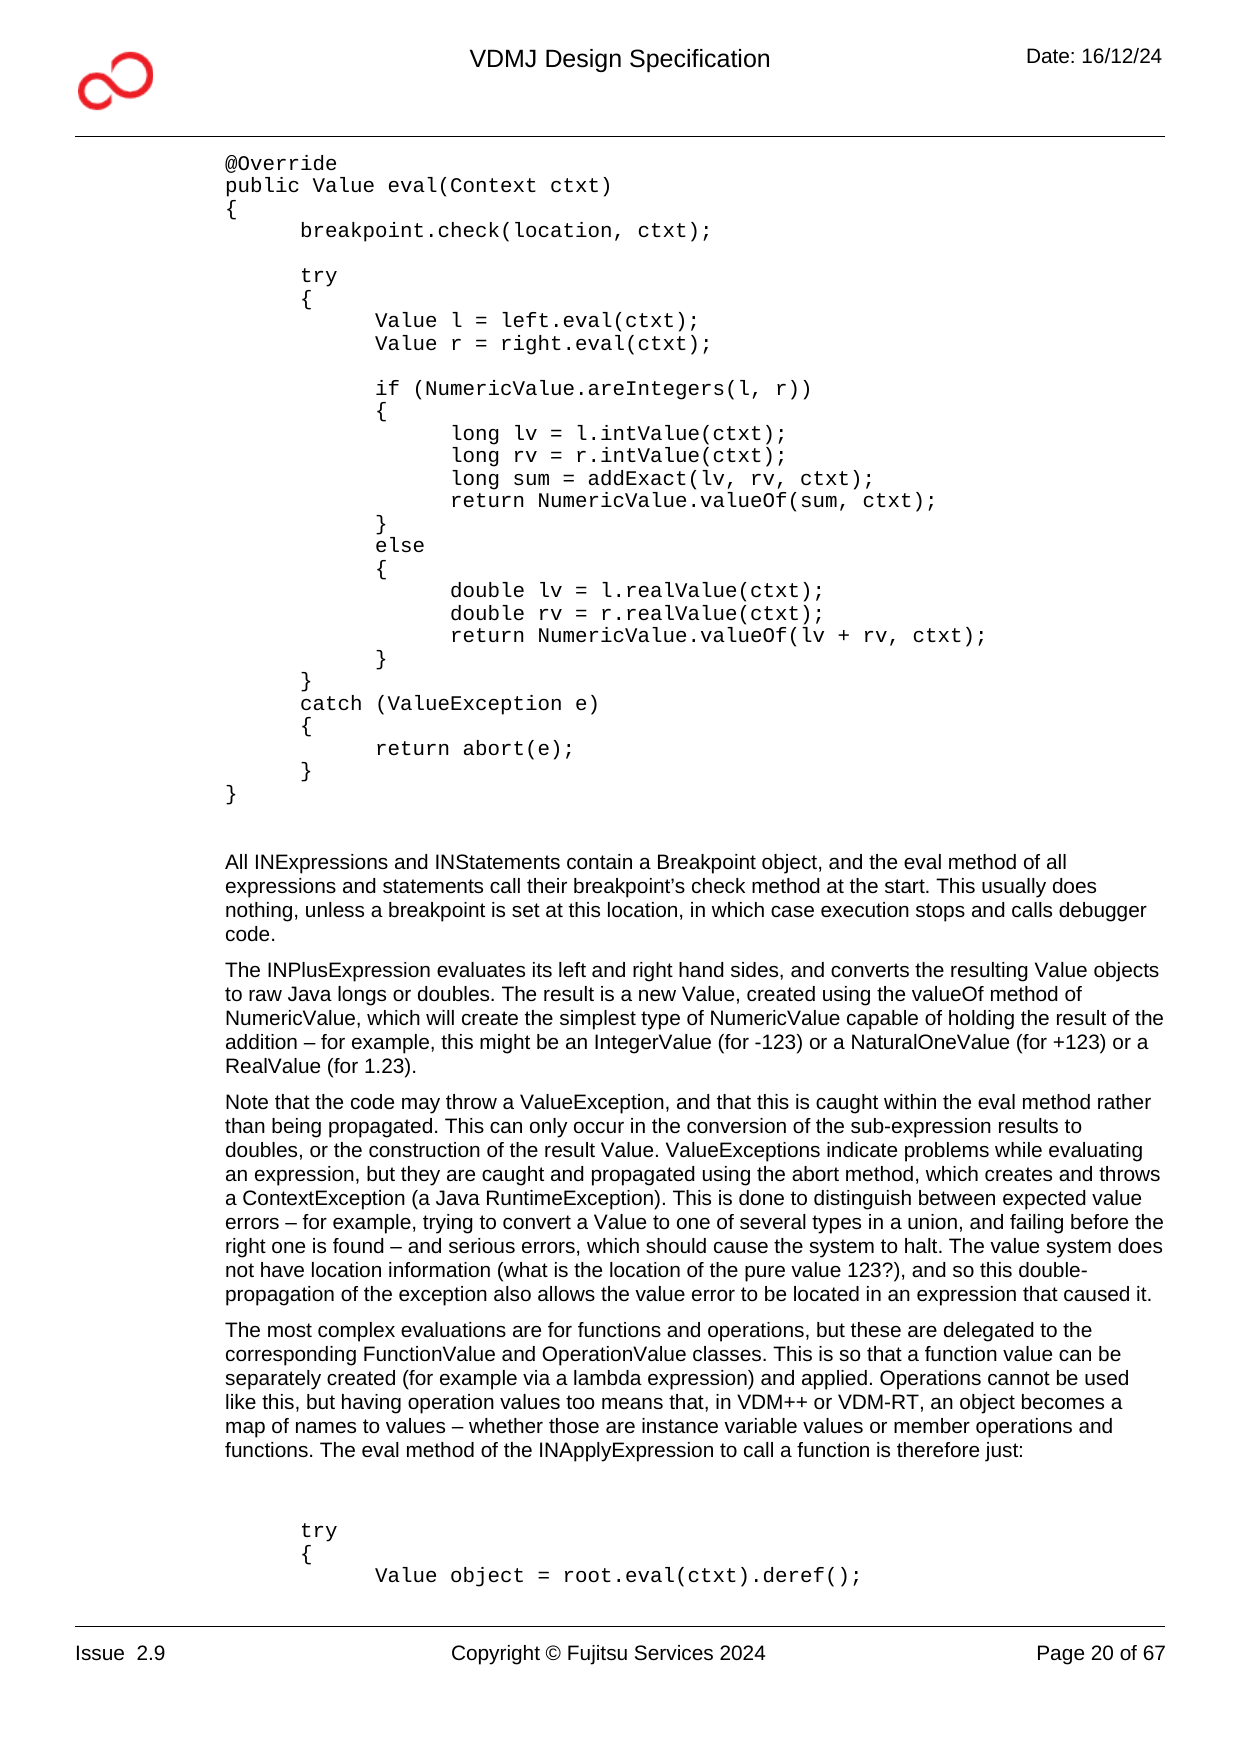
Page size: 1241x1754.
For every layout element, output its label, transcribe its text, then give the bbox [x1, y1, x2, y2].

text try [225, 1520, 1165, 1542]
text The INPlusExpression evaluates its left and right hand sides, and converts the resulting Value objects to raw Java longs or doubles. The result is a new Value, created using the valueOf method of NumericValue, which will create the simplest type of NumericValue capable of holding the result of the addition – for example, this might be an IntegerValue (for -123) or a NaturalOneValue (for +123) or a RealValue (for 1.23). [225, 958, 1165, 1078]
text try [225, 265, 1165, 287]
text { [225, 197, 1165, 220]
text long lv = l.intValue(ctxt); [225, 422, 1165, 445]
text if (NumericValue.areIntegers(l, r)) [225, 377, 1165, 400]
text } [225, 782, 1165, 805]
text public Value eval(Context ctxt) [225, 175, 1165, 197]
text return NumericValue.valueOf(sum, ctxt); [225, 490, 1165, 512]
text } [225, 760, 1165, 782]
text Note that the code may throw a ValueException, and that this is caught within the eval method rather than being propagated. This can only occur in the conversion of the sub-expression results to doubles, or the construction of the result Value. ValueExceptions indicate problems while evaluating an expression, but they are caught and propagated using the abort method, which creates and throws a ContextException (a Java RuntimeException). This is done to distinguish between expected value errors – for example, trying to convert a Value to one of several types in a union, and failing before the right one is found – and serious errors, which should cause the system to halt. The value system does not have location information (what is the location of the pure value 123?), and so this double-propagation of the exception also allows the value error to be located in an expression that caused it. [225, 1091, 1165, 1306]
text Value r = right.eval(ctxt); [225, 332, 1165, 355]
text } [225, 670, 1165, 692]
text { [225, 557, 1165, 580]
text double lv = l.realValue(ctxt); [225, 580, 1165, 602]
text { [225, 400, 1165, 422]
text { [225, 287, 1165, 310]
text long sum = addExact(lv, rv, ctxt); [225, 467, 1165, 490]
text else [225, 535, 1165, 557]
text long rv = r.intValue(ctxt); [225, 445, 1165, 467]
text } [225, 512, 1165, 535]
text Value l = left.eval(ctxt); [225, 310, 1165, 332]
text double rv = r.realValue(ctxt); [225, 602, 1165, 625]
text @Override [225, 152, 1165, 175]
text return NumericValue.valueOf(lv + rv, ctxt); [225, 625, 1165, 647]
text { [225, 715, 1165, 737]
text return abort(e); [225, 737, 1165, 760]
text } [225, 647, 1165, 670]
picture [78, 44, 153, 120]
text breakpoint.check(location, ctxt); [225, 220, 1165, 242]
text The most complex evaluations are for functions and operations, but these are delegated to the corresponding FunctionValue and OperationValue classes. This is so that a function value can be separately created (for example via a lambda expression) and applied. Operations cannot be used like this, but having operation values too means that, in VDM++ or VDM-RT, an object becomes a map of names to values – whether those are instance variable values or member operations and functions. The eval method of the INApplyExpression to call a function is therefore just: [225, 1319, 1165, 1462]
text { [225, 1542, 1165, 1565]
text All INExpressions and INStatements contain a Breakpoint object, and the eval method of all expressions and statements call their breakpoint’s check method at the start. This usually does nothing, unless a breakpoint is set at this location, in which case execution stops and calls debugger code. [225, 850, 1165, 946]
text Value object = root.eval(ctxt).deref(); [225, 1565, 1165, 1587]
text catch (ValueException e) [225, 692, 1165, 715]
